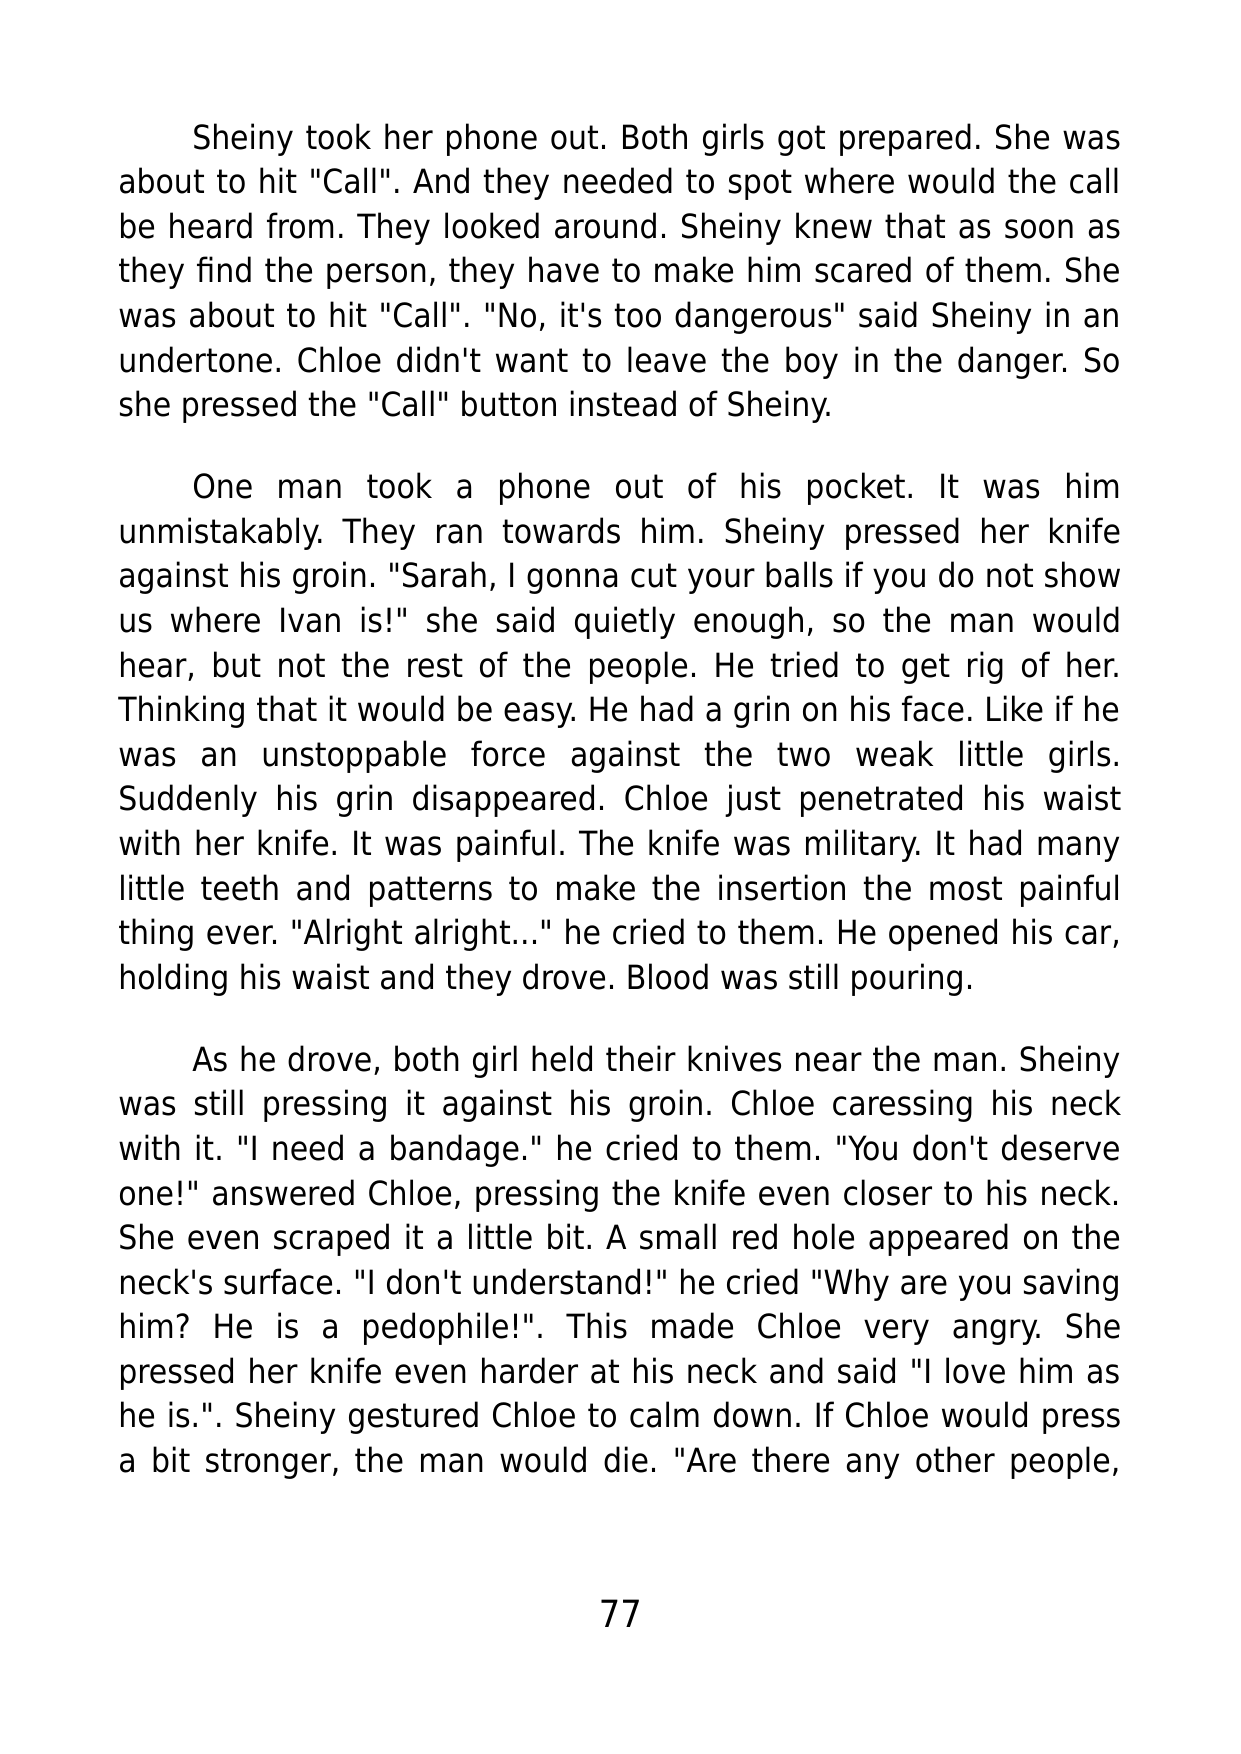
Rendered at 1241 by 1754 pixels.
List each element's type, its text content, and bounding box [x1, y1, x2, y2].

text One man took a phone out of his pocket. It was him unmistakably. They ran towards him. Sheiny pressed her knife against his groin. "Sarah, I gonna cut your balls if you do not show us where Ivan is!" she said quietly enough, so the man would hear, but not the rest of the people. He tried to get rig of her. Thinking that it would be easy. He had a grin on his face. Like if he was an unstoppable force against the two weak little girls. Suddenly his grin disappeared. Chloe just penetrated his waist with her knife. It was painful. The knife was military. It had many little teeth and patterns to make the insertion the most painful thing ever. "Alright alright..." he cried to them. He opened his car, holding his waist and they drove. Blood was still pouring. [118, 468, 1122, 997]
text Sheiny took her phone out. Both girls got prepared. She was about to hit "Call". And they needed to spot where would the call be heard from. They looked around. Sheiny knew that as soon as they find the person, they have to make him scared of them. She was about to hit "Call". "No, it's too dangerous" said Sheiny in an undertone. Chloe didn't want to leave the boy in the danger. So she pressed the "Call" button instead of Sheiny. [118, 118, 1122, 424]
text As he drove, both girl held their knives near the man. Sheiny was still pressing it against his groin. Chloe caressing his neck with it. "I need a bandage." he cried to them. "You don't deserve one!" answered Chloe, pressing the knife even closer to his neck. She even scraped it a little bit. A small red hole appeared on the neck's surface. "I don't understand!" he cried "Why are you saving him? He is a pedophile!". This made Chloe very angry. She pressed her knife even harder at his neck and said "I love him as he is.". Sheiny gestured Chloe to calm down. If Chloe would press a bit stronger, the man would die. "Are there any other people, [118, 1040, 1122, 1480]
